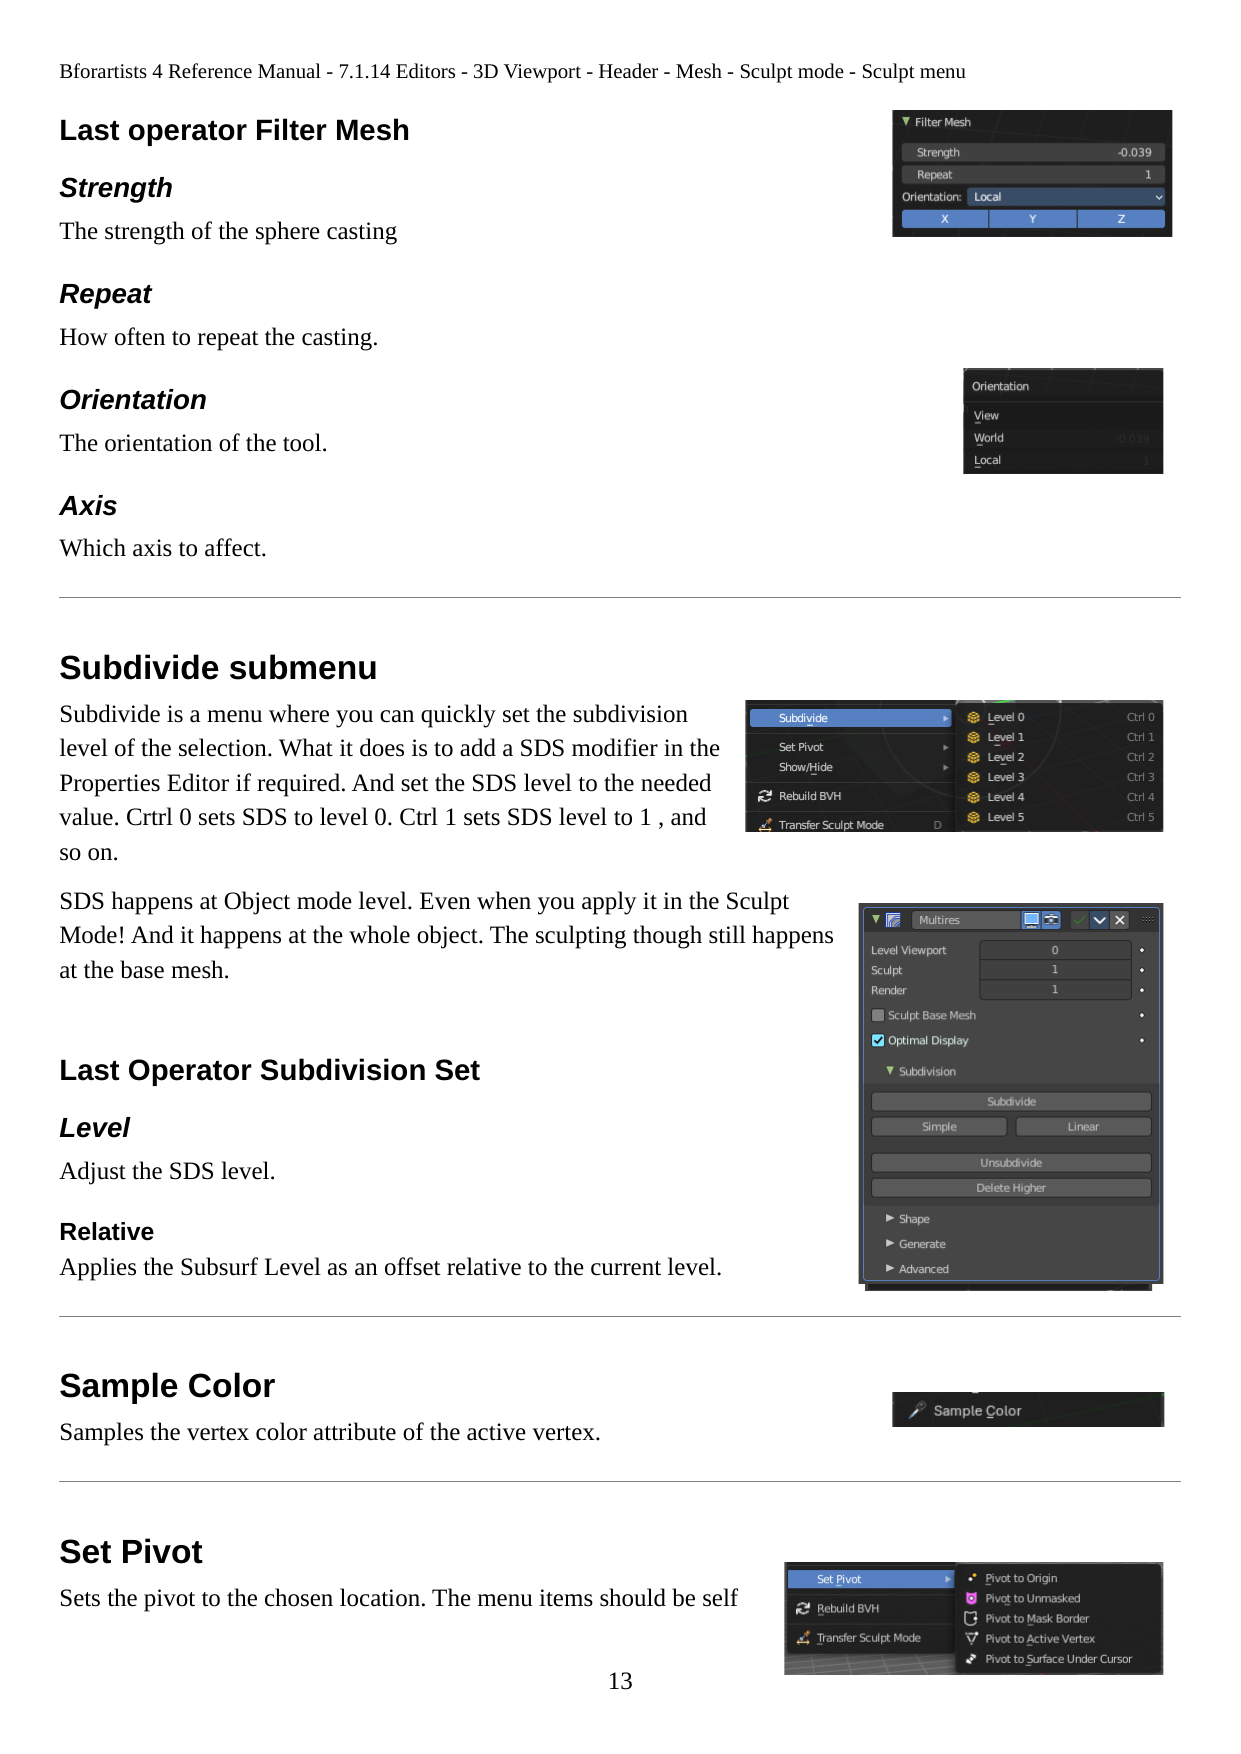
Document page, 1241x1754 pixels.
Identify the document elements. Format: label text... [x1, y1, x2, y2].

subtitle Subdivide submenu [59, 648, 1181, 686]
subtitle Axis [59, 489, 1181, 521]
text The orientation of the tool. [59, 428, 963, 456]
subtitle Relative [59, 1217, 858, 1246]
picture [745, 700, 1164, 832]
subtitle [1173, 171, 1181, 203]
subtitle Last operator Filter Mesh [59, 113, 892, 146]
subtitle Repeat [59, 277, 1181, 309]
subtitle Strength [59, 171, 892, 203]
subtitle Last Operator Subdivision Set [59, 1053, 858, 1087]
picture [892, 1392, 1165, 1427]
text Which axis to affect. [59, 533, 1181, 562]
picture [892, 110, 1173, 237]
subtitle Sample Color [59, 1366, 1181, 1405]
text How often to repeat the casting. [59, 322, 1181, 350]
text Subdivide is a menu where you can quickly set the subdivision level of the selection. What it does is to add a SDS modifier in the Properties Editor if required. And set the SDS level to the needed value. Crtrl 0 sets SDS to level 0. Ctrl 1 sets SDS level to 1 , and so on. [59, 699, 1181, 865]
text Sets the pivot to the chosen location. The menu items should be self [59, 1583, 784, 1611]
subtitle Set Pivot [59, 1532, 1181, 1570]
subtitle Orientation [59, 383, 963, 415]
text SDS happens at Object mode level. Even when you apply it in the Sculpt Mode! And it happens at the whole object. The sculpting though still happens at the base mesh. [59, 886, 1181, 1018]
text The strength of the sphere casting [59, 216, 1181, 244]
picture [858, 903, 1164, 1291]
subtitle [1164, 383, 1181, 415]
subtitle [1164, 1217, 1181, 1246]
picture [784, 1562, 1164, 1675]
picture [963, 368, 1164, 474]
text [1164, 1156, 1181, 1185]
text Applies the Subsurf Level as an offset relative to the current level. [59, 1252, 858, 1281]
subtitle [1164, 1112, 1181, 1143]
text Adjust the SDS level. [59, 1156, 858, 1185]
subtitle Level [59, 1112, 858, 1143]
text Samples the vertex color attribute of the active vertex. [59, 1417, 1181, 1446]
